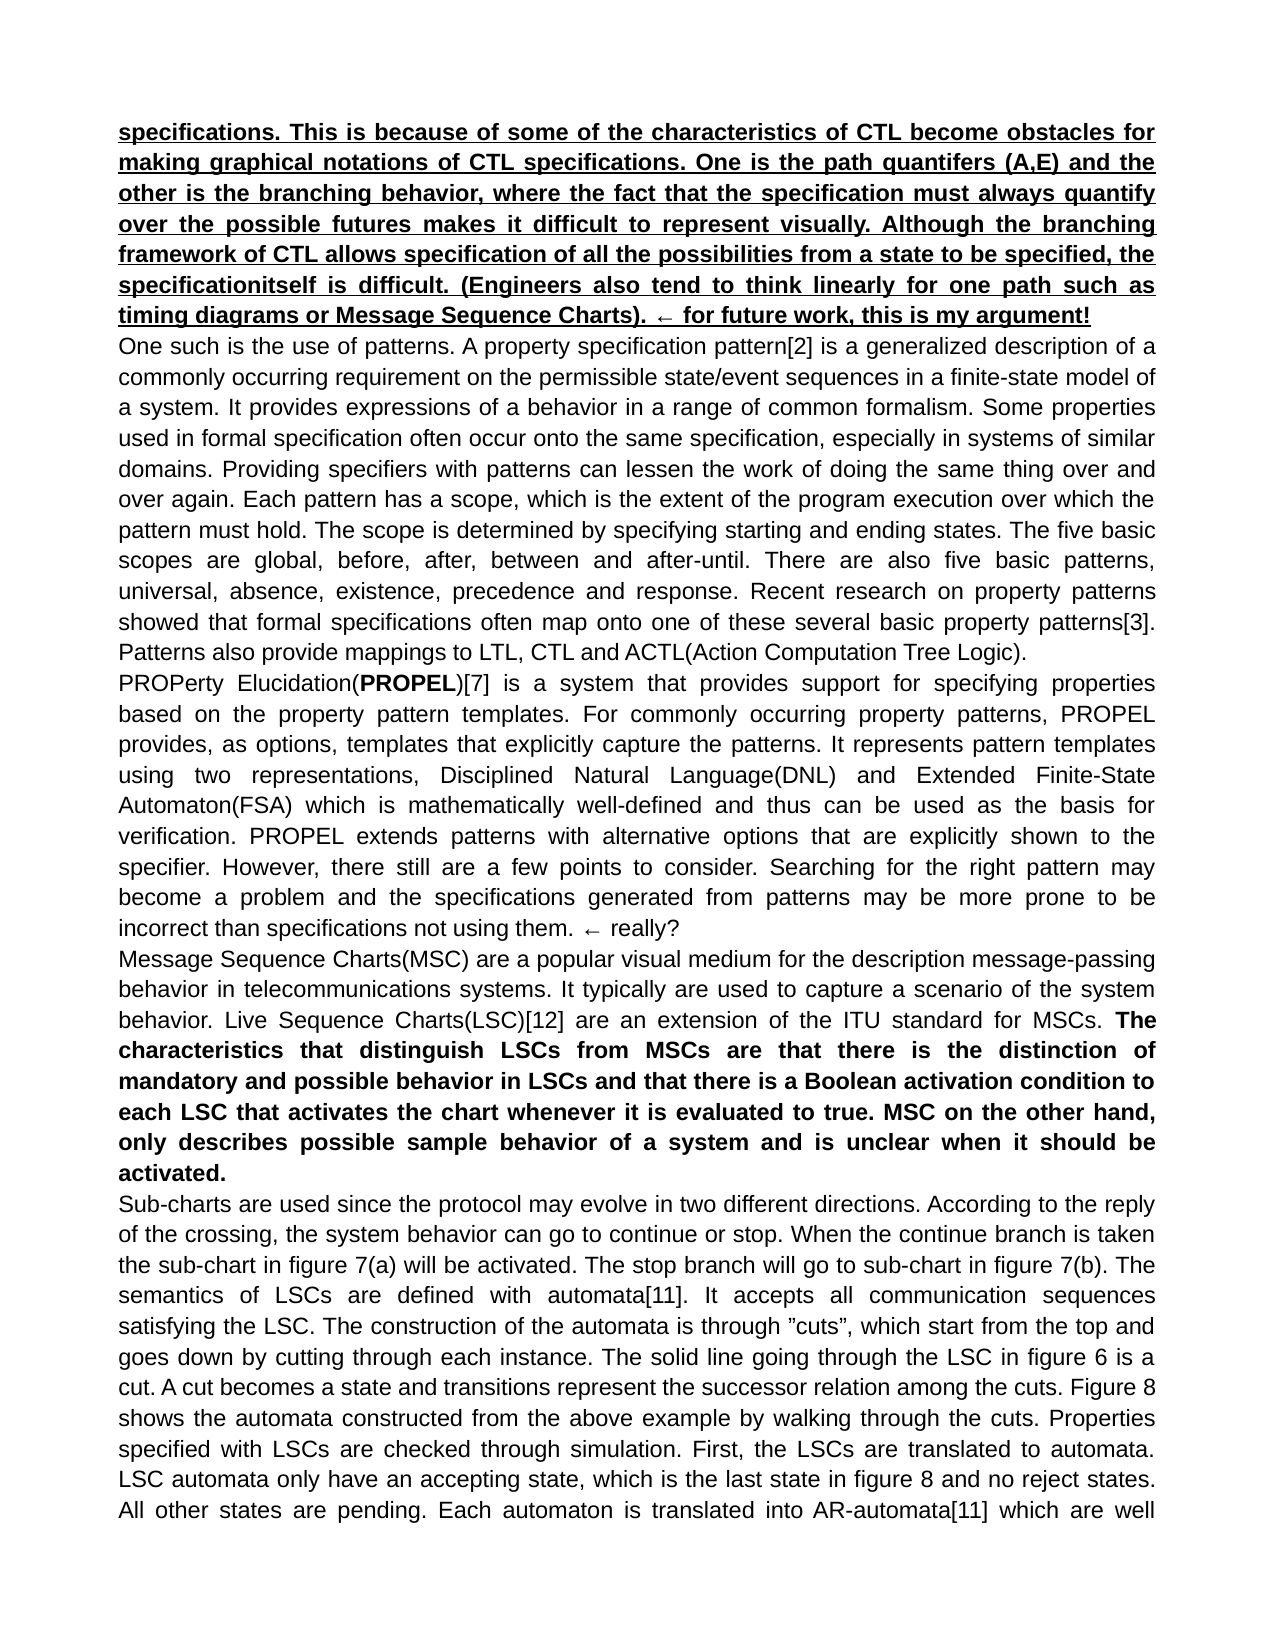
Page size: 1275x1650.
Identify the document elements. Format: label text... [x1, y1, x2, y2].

text framework of CTL allows specification of all the possibilities from a state to be specified, the specificationitself is difficult. (Engineers also tend to think linearly for one path such as timing diagrams or Message Sequence Charts). ← for future work, this is my argument! [118, 235, 1157, 329]
text Sub-charts are used since the protocol may evolve in two different directions. According to the reply of the crossing, the system behavior can go to continue or stop. When the continue branch is taken the sub-chart in figure 7(a) will be activated. The stop branch will go to sub-chart in figure 7(b). The semantics of LSCs are defined with automata[11]. It accepts all communication sequences satisfying the LSC. The construction of the automata is through ”cuts”, which start from the top and goes down by cutting through each instance. The solid line going through the LSC in figure 6 is a cut. A cut becomes a state and transitions represent the successor relation among the cuts. Figure 8 shows the automata constructed from the above example by walking through the cuts. Properties specified with LSCs are checked through simulation. First, the LSCs are translated to automata. LSC automata only have an accepting state, which is the last state in figure 8 and no reject states. All other states are pending. Each automaton is translated into AR-automata[11] which are well [118, 1190, 1157, 1523]
text specifications. This is because of some of the characteristics of CTL become obstacles for making graphical notations of CTL specifications. One is the path quantifers (A,E) and the other is the branching behavior, where the fact that the specification must always quantify over the possible futures makes it difficult to represent visually. Although the branching [118, 118, 1157, 234]
text PROPerty Elucidation(PROPEL)[7] is a system that provides support for specifying properties based on the property pattern templates. For commonly occurring property patterns, PROPEL provides, as options, templates that explicitly capture the patterns. It represents pattern templates using two representations, Disciplined Natural Language(DNL) and Extended Finite-State Automaton(FSA) which is mathematically well-defined and thus can be used as the basis for verification. PROPEL extends patterns with alternative options that are explicitly shown to the specifier. However, there still are a few points to consider. Searching for the right pattern may become a problem and the specifications generated from patterns may be more prone to be incorrect than specifications not using them. ← really? [118, 669, 1157, 941]
text One such is the use of patterns. A property specification pattern[2] is a generalized description of a commonly occurring requirement on the permissible state/event sequences in a finite-state model of a system. It provides expressions of a behavior in a range of common formalism. Some properties used in formal specification often occur onto the same specification, especially in systems of similar domains. Providing specifiers with patterns can lessen the work of doing the same thing over and over again. Each pattern has a scope, which is the extent of the program execution over which the pattern must hold. The scope is determined by specifying starting and ending states. The five basic scopes are global, before, after, between and after-until. There are also five basic patterns, universal, absence, existence, precedence and response. Recent research on property patterns showed that formal specifications often map onto one of these several basic property patterns[3]. Patterns also provide mappings to LTL, CTL and ACTL(Action Computation Tree Logic). [118, 332, 1157, 666]
text Message Sequence Charts(MSC) are a popular visual medium for the description message-passing behavior in telecommunications systems. It typically are used to capture a scenario of the system behavior. Live Sequence Charts(LSC)[12] are an extension of the ITU standard for MSCs. The characteristics that distinguish LSCs from MSCs are that there is the distinction of mandatory and possible behavior in LSCs and that there is a Boolean activation condition to each LSC that activates the chart whenever it is evaluated to true. MSC on the other hand, only describes possible sample behavior of a system and is unclear when it should be activated. [118, 945, 1157, 1186]
